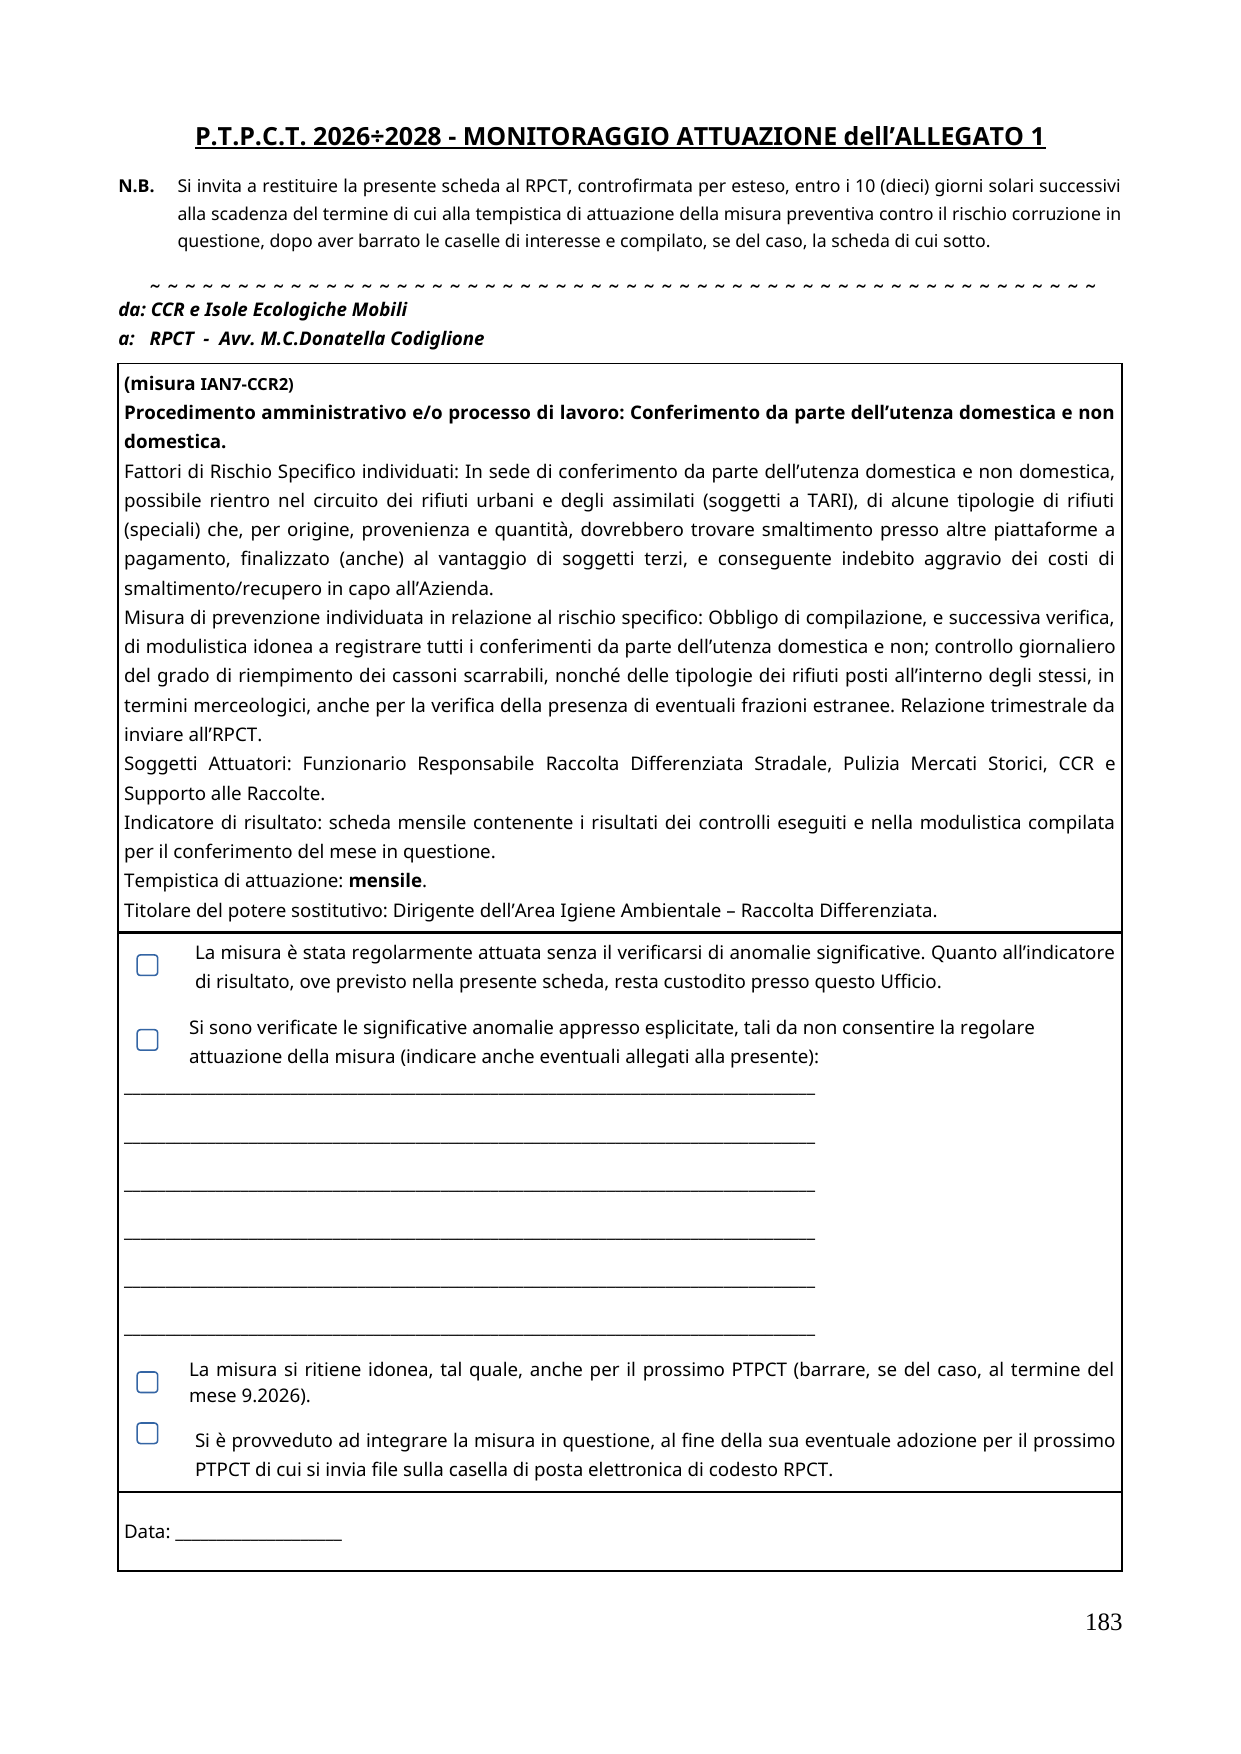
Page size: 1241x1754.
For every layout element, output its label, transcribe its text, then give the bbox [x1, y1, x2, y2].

table_header (misura IAN7-CCR2) Procedimento amministrativo e/o processo di lavoro: Conferimento da parte dell’utenza domestica e non domestica. Fattori di Rischio Specifico individuati: In sede di conferimento da parte dell’utenza domestica e non domestica, possibile rientro nel circuito dei rifiuti urbani e degli assimilati (soggetti a TARI), di alcune tipologie di rifiuti (speciali) che, per origine, provenienza e quantità, dovrebbero trovare smaltimento presso altre piattaforme a pagamento, finalizzato (anche) al vantaggio di soggetti terzi, e conseguente indebito aggravio dei costi di smaltimento/recupero in capo all’Azienda. Misura di prevenzione individuata in relazione al rischio specifico: Obbligo di compilazione, e successiva verifica, di modulistica idonea a registrare tutti i conferimenti da parte dell’utenza domestica e non; controllo giornaliero del grado di riempimento dei cassoni scarrabili, nonché delle tipologie dei rifiuti posti all’interno degli stessi, in termini merceologici, anche per la verifica della presenza di eventuali frazioni estranee. Relazione trimestrale da inviare all’RPCT. Soggetti Attuatori: Funzionario Responsabile Raccolta Differenziata Stradale, Pulizia Mercati Storici, CCR e Supporto alle Raccolte. Indicatore di risultato: scheda mensile contenente i risultati dei controlli eseguiti e nella modulistica compilata per il conferimento del mese in questione. Tempistica di attuazione: mensile. Titolare del potere sostitutivo: Dirigente dell’Area Igiene Ambientale – Raccolta Differenziata. [119, 364, 1121, 931]
table_cell La misura è stata regolarmente attuata senza il verificarsi di anomalie significative. Quanto all’indicatore di risultato, ove previsto nella presente scheda, resta custodito presso questo Ufficio. Si sono verificate le significative anomalie appresso esplicitate, tali da non consentire la regolare attuazione della misura (indicare anche eventuali allegati alla presente): ___________________________________________________________________________________ ___________________________________________________________________________________ ___________________________________________________________________________________ ___________________________________________________________________________________ ___________________________________________________________________________________ ___________________________________________________________________________________ La misura si ritiene idonea, tal quale, anche per il prossimo PTPCT (barrare, se del caso, al termine del mese 9.2026). Si è provveduto ad integrare la misura in questione, al fine della sua eventuale adozione per il prossimo PTPCT di cui si invia file sulla casella di posta elettronica di codesto RPCT. [119, 934, 1121, 1491]
text a: RPCT - Avv. M.C.Donatella Codiglione [118, 325, 1122, 351]
text ˷ ˷ ˷ ˷ ˷ ˷ ˷ ˷ ˷ ˷ ˷ ˷ ˷ ˷ ˷ ˷ ˷ ˷ ˷ ˷ ˷ ˷ ˷ ˷ ˷ ˷ ˷ ˷ ˷ ˷ ˷ ˷ ˷ ˷ ˷ ˷ ˷ ˷ ˷ ˷ ˷ ˷ ˷ ˷ ˷ ˷ ˷ ˷ ˷ ˷ ˷ ˷ ˷ ˷ [118, 257, 1122, 291]
text P.T.P.C.T. 2026÷2028 - MONITORAGGIO ATTUAZIONE dell’ALLEGATO 1 [118, 118, 1122, 152]
text N.B. Si invita a restituire la presente scheda al RPCT, controfirmata per esteso, entro i 10 (dieci) giorni solari successivi alla scadenza del termine di cui alla tempistica di attuazione della misura preventiva contro il rischio corruzione in questione, dopo aver barrato le caselle di interesse e compilato, se del caso, la scheda di cui sotto. [118, 173, 1122, 253]
table_cell Data: ____________________ [119, 1493, 1121, 1569]
text da: CCR e Isole Ecologiche Mobili [118, 296, 1122, 321]
